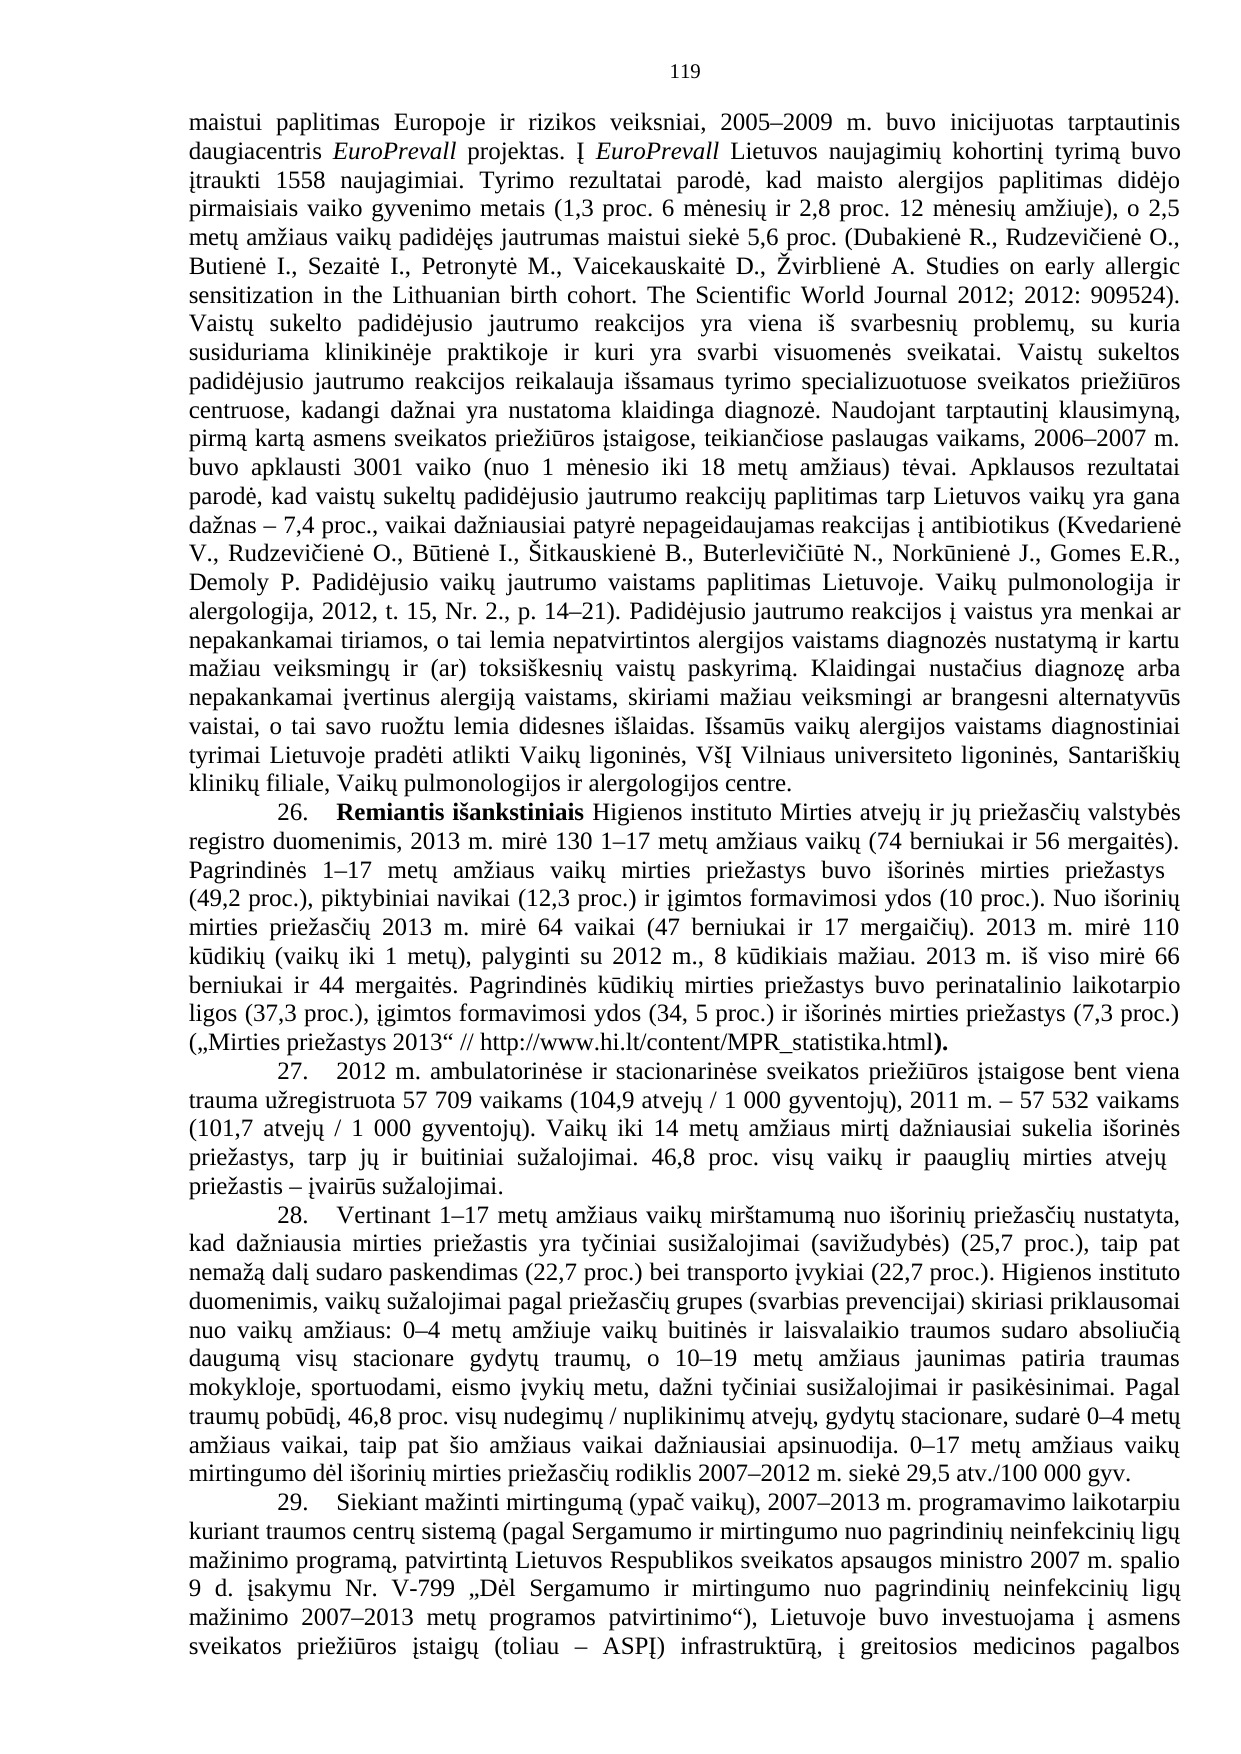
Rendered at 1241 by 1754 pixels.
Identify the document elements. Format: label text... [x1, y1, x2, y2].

text maistui paplitimas Europoje ir rizikos veiksniai, 2005–2009 m. buvo inicijuotas tarptautinis daugiacentris EuroPrevall projektas. Į EuroPrevall Lietuvos naujagimių kohortinį tyrimą buvo įtraukti 1558 naujagimiai. Tyrimo rezultatai parodė, kad maisto alergijos paplitimas didėjo pirmaisiais vaiko gyvenimo metais (1,3 proc. 6 mėnesių ir 2,8 proc. 12 mėnesių amžiuje), o 2,5 metų amžiaus vaikų padidėjęs jautrumas maistui siekė 5,6 proc. (Dubakienė R., Rudzevičienė O., Butienė I., Sezaitė I., Petronytė M., Vaicekauskaitė D., Žvirblienė A. Studies on early allergic sensitization in the Lithuanian birth cohort. The Scientific World Journal 2012; 2012: 909524). Vaistų sukelto padidėjusio jautrumo reakcijos yra viena iš svarbesnių problemų, su kuria susiduriama klinikinėje praktikoje ir kuri yra svarbi visuomenės sveikatai. Vaistų sukeltos padidėjusio jautrumo reakcijos reikalauja išsamaus tyrimo specializuotuose sveikatos priežiūros centruose, kadangi dažnai yra nustatoma klaidinga diagnozė. Naudojant tarptautinį klausimyną, pirmą kartą asmens sveikatos priežiūros įstaigose, teikiančiose paslaugas vaikams, 2006–2007 m. buvo apklausti 3001 vaiko (nuo 1 mėnesio iki 18 metų amžiaus) tėvai. Apklausos rezultatai parodė, kad vaistų sukeltų padidėjusio jautrumo reakcijų paplitimas tarp Lietuvos vaikų yra gana dažnas – 7,4 proc., vaikai dažniausiai patyrė nepageidaujamas reakcijas į antibiotikus (Kvedarienė V., Rudzevičienė O., Būtienė I., Šitkauskienė B., Buterlevičiūtė N., Norkūnienė J., Gomes E.R., Demoly P. Padidėjusio vaikų jautrumo vaistams paplitimas Lietuvoje. Vaikų pulmonologija ir alergologija, 2012, t. 15, Nr. 2., p. 14–21). Padidėjusio jautrumo reakcijos į vaistus yra menkai ar nepakankamai tiriamos, o tai lemia nepatvirtintos alergijos vaistams diagnozės nustatymą ir kartu mažiau veiksmingų ir (ar) toksiškesnių vaistų paskyrimą. Klaidingai nustačius diagnozę arba nepakankamai įvertinus alergiją vaistams, skiriami mažiau veiksmingi ar brangesni alternatyvūs vaistai, o tai savo ruožtu lemia didesnes išlaidas. Išsamūs vaikų alergijos vaistams diagnostiniai tyrimai Lietuvoje pradėti atlikti Vaikų ligoninės, VšĮ Vilniaus universiteto ligoninės, Santariškių klinikų filiale, Vaikų pulmonologijos ir alergologijos centre. [188, 107, 1181, 797]
text 28. Vertinant 1–17 metų amžiaus vaikų mirštamumą nuo išorinių priežasčių nustatyta, kad dažniausia mirties priežastis yra tyčiniai susižalojimai (savižudybės) (25,7 proc.), taip pat nemažą dalį sudaro paskendimas (22,7 proc.) bei transporto įvykiai (22,7 proc.). Higienos instituto duomenimis, vaikų sužalojimai pagal priežasčių grupes (svarbias prevencijai) skiriasi priklausomai nuo vaikų amžiaus: 0–4 metų amžiuje vaikų buitinės ir laisvalaikio traumos sudaro absoliučią daugumą visų stacionare gydytų traumų, o 10–19 metų amžiaus jaunimas patiria traumas mokykloje, sportuodami, eismo įvykių metu, dažni tyčiniai susižalojimai ir pasikėsinimai. Pagal traumų pobūdį, 46,8 proc. visų nudegimų / nuplikinimų atvejų, gydytų stacionare, sudarė 0–4 metų amžiaus vaikai, taip pat šio amžiaus vaikai dažniausiai apsinuodija. 0–17 metų amžiaus vaikų mirtingumo dėl išorinių mirties priežasčių rodiklis 2007–2012 m. siekė 29,5 atv./100 000 gyv. [188, 1200, 1181, 1487]
text 27. 2012 m. ambulatorinėse ir stacionarinėse sveikatos priežiūros įstaigose bent viena trauma užregistruota 57 709 vaikams (104,9 atvejų / 1 000 gyventojų), 2011 m. – 57 532 vaikams (101,7 atvejų / 1 000 gyventojų). Vaikų iki 14 metų amžiaus mirtį dažniausiai sukelia išorinės priežastys, tarp jų ir buitiniai sužalojimai. 46,8 proc. visų vaikų ir paauglių mirties atvejų priežastis – įvairūs sužalojimai. [188, 1056, 1181, 1200]
text 29. Siekiant mažinti mirtingumą (ypač vaikų), 2007–2013 m. programavimo laikotarpiu kuriant traumos centrų sistemą (pagal Sergamumo ir mirtingumo nuo pagrindinių neinfekcinių ligų mažinimo programą, patvirtintą Lietuvos Respublikos sveikatos apsaugos ministro 2007 m. spalio 9 d. įsakymu Nr. V-799 „Dėl Sergamumo ir mirtingumo nuo pagrindinių neinfekcinių ligų mažinimo 2007–2013 metų programos patvirtinimo“), Lietuvoje buvo investuojama į asmens sveikatos priežiūros įstaigų (toliau – ASPĮ) infrastruktūrą, į greitosios medicinos pagalbos [188, 1487, 1181, 1660]
text 26. Remiantis išankstiniais Higienos instituto Mirties atvejų ir jų priežasčių valstybės registro duomenimis, 2013 m. mirė 130 1–17 metų amžiaus vaikų (74 berniukai ir 56 mergaitės). Pagrindinės 1–17 metų amžiaus vaikų mirties priežastys buvo išorinės mirties priežastys (49,2 proc.), piktybiniai navikai (12,3 proc.) ir įgimtos formavimosi ydos (10 proc.). Nuo išorinių mirties priežasčių 2013 m. mirė 64 vaikai (47 berniukai ir 17 mergaičių). 2013 m. mirė 110 kūdikių (vaikų iki 1 metų), palyginti su 2012 m., 8 kūdikiais mažiau. 2013 m. iš viso mirė 66 berniukai ir 44 mergaitės. Pagrindinės kūdikių mirties priežastys buvo perinatalinio laikotarpio ligos (37,3 proc.), įgimtos formavimosi ydos (34, 5 proc.) ir išorinės mirties priežastys (7,3 proc.) („Mirties priežastys 2013“ // http://www.hi.lt/content/MPR_statistika.html). [188, 797, 1181, 1056]
